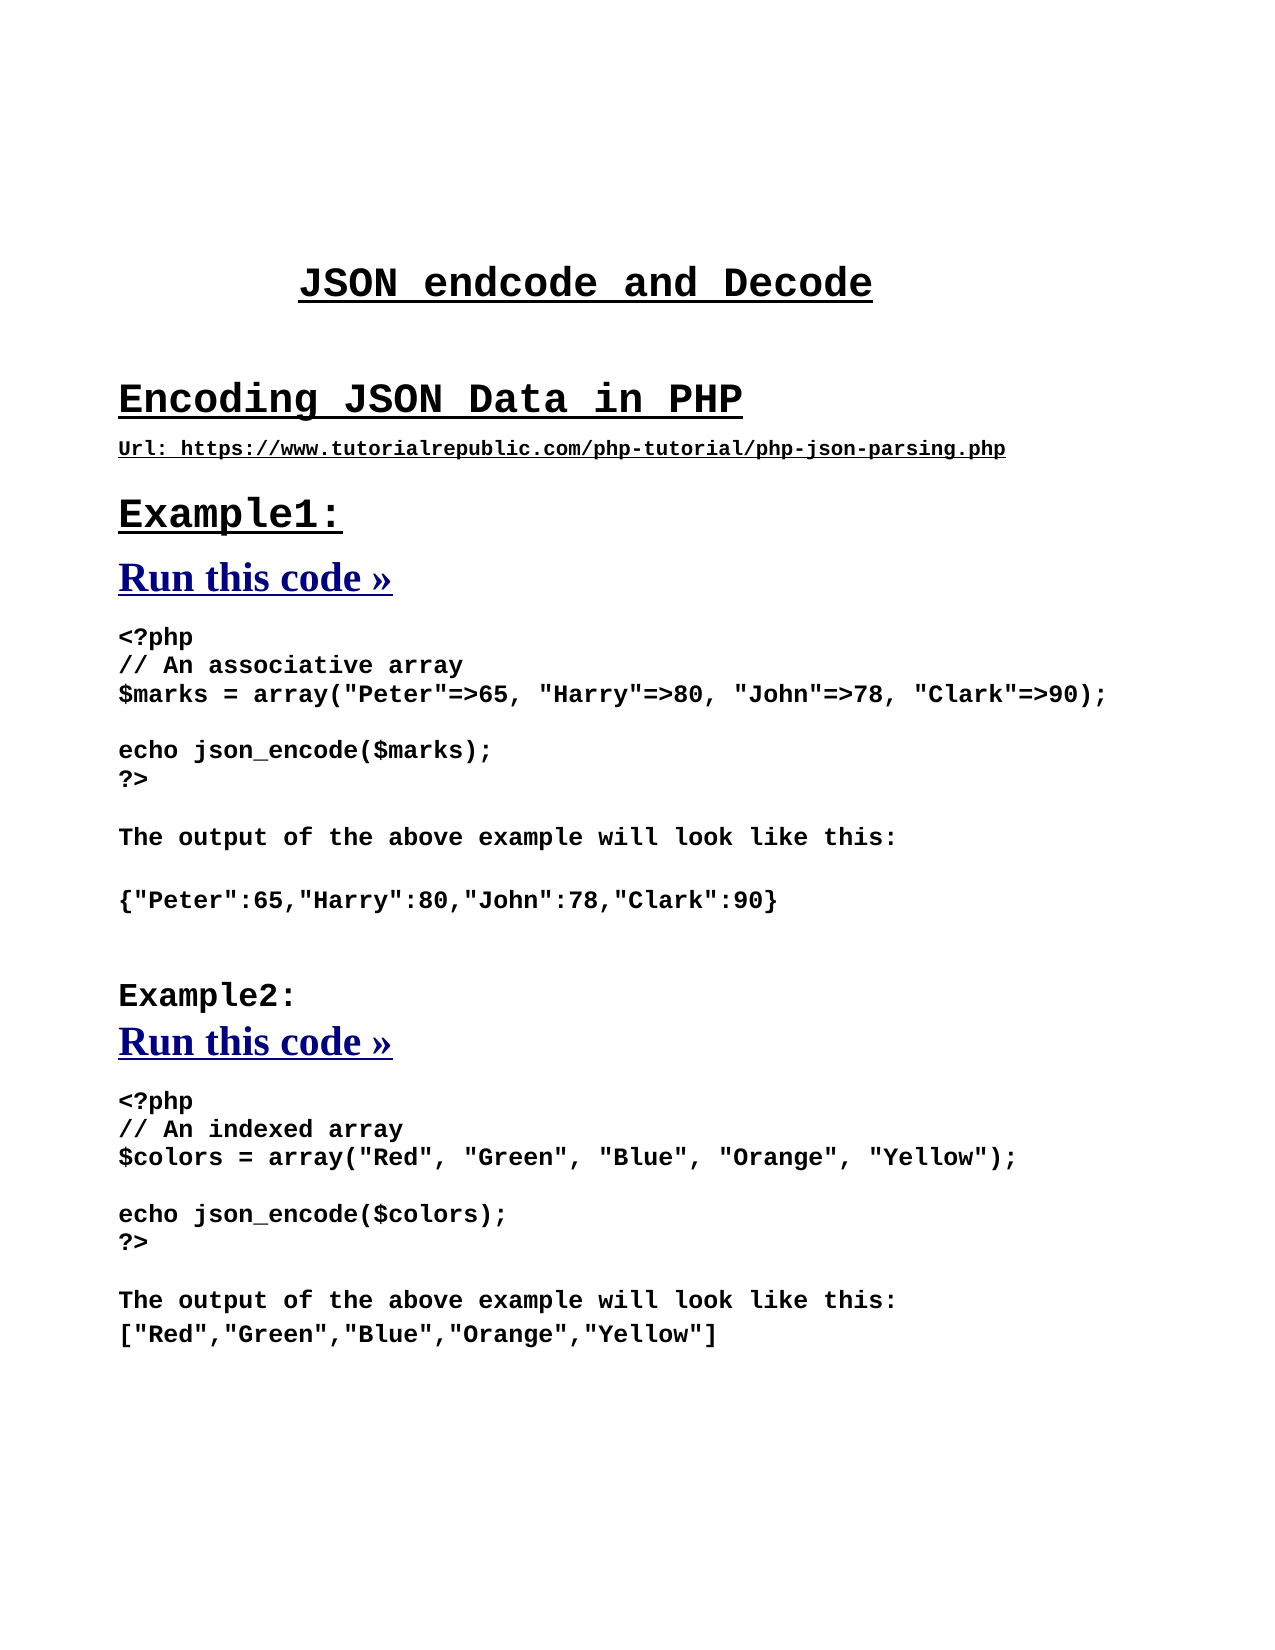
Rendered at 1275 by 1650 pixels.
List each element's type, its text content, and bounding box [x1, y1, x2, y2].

text $marks = array("Peter"=>65, "Harry"=>80, "John"=>78, "Clark"=>90); [118, 681, 1157, 710]
text echo json_encode($marks); [118, 738, 1157, 766]
text // An associative array [118, 653, 1157, 681]
text {"Peter":65,"Harry":80,"John":78,"Clark":90} [118, 888, 1157, 916]
text echo json_encode($colors); [118, 1202, 1157, 1230]
subtitle Example2: [118, 978, 1157, 1016]
text Run this code » [118, 1016, 1157, 1064]
text JSON endcode and Decode [118, 262, 1157, 309]
subtitle Encoding JSON Data in PHP [118, 378, 1157, 425]
text ?> [118, 766, 1157, 795]
text $colors = array("Red", "Green", "Blue", "Orange", "Yellow"); [118, 1145, 1157, 1173]
text Run this code » [118, 553, 1157, 601]
subtitle Example1: [118, 493, 1157, 540]
text Url: https://www.tutorialrepublic.com/php-tutorial/php-json-parsing.php [118, 437, 1157, 461]
text The output of the above example will look like this: [118, 1288, 1157, 1316]
text ?> [118, 1230, 1157, 1258]
text // An indexed array [118, 1117, 1157, 1145]
text <?php [118, 1088, 1157, 1117]
text The output of the above example will look like this: [118, 824, 1157, 852]
text ["Red","Green","Blue","Orange","Yellow"] [118, 1322, 1157, 1350]
text <?php [118, 625, 1157, 653]
